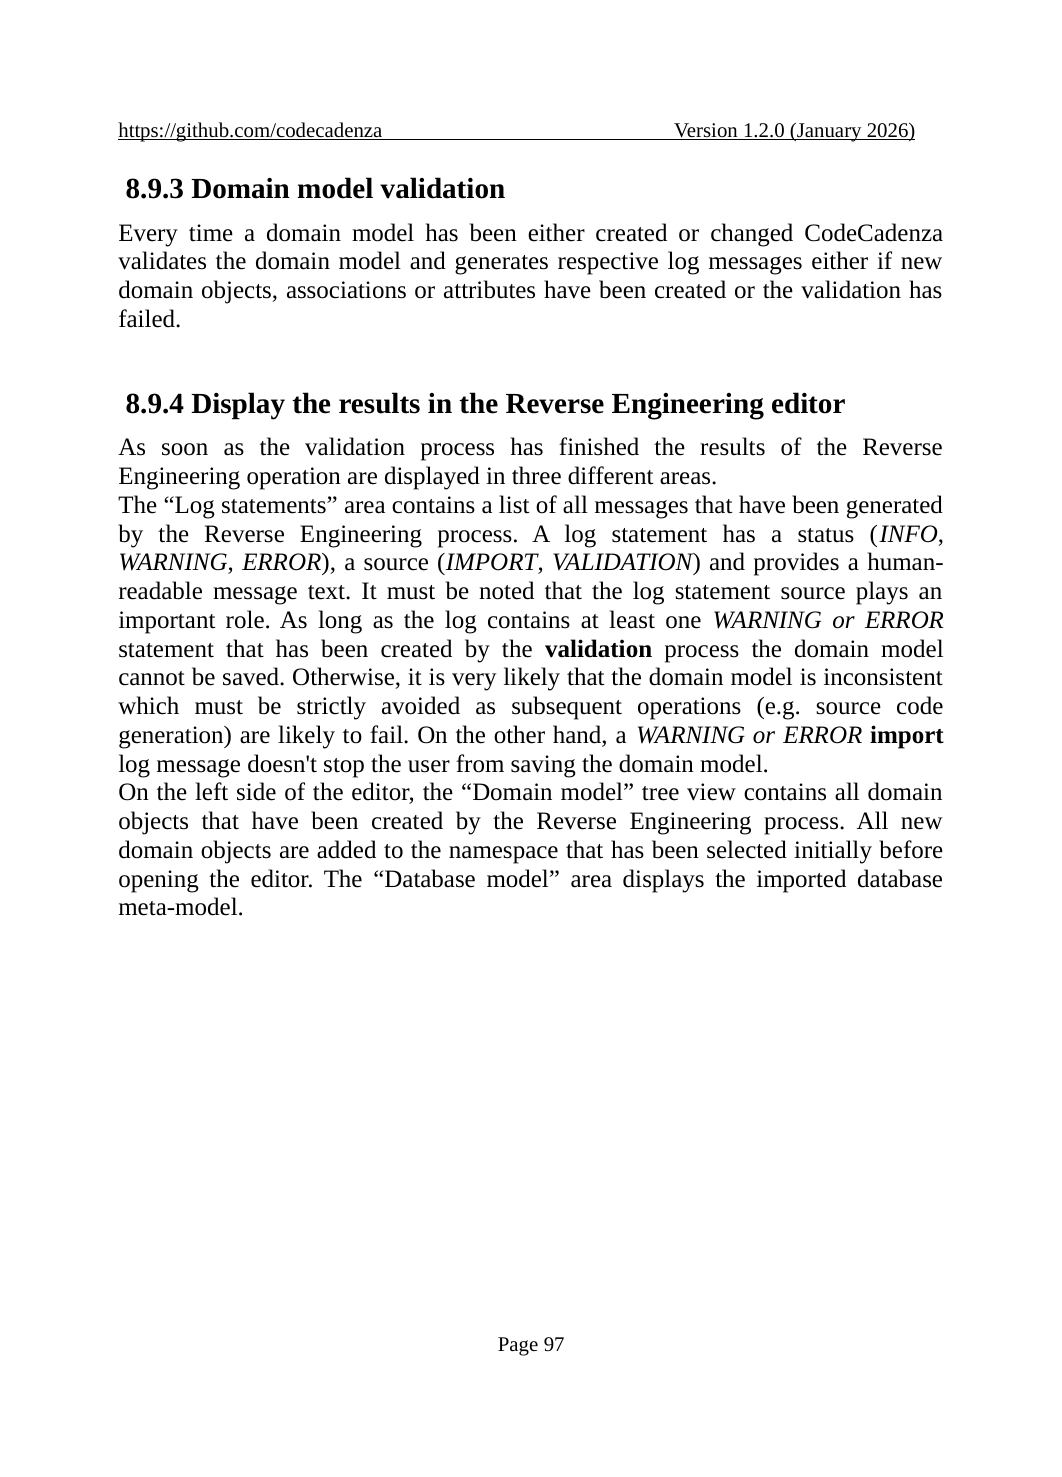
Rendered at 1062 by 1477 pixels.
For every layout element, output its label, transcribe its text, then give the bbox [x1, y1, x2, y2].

text The “Log statements” area contains a list of all messages that have been generated by the Reverse Engineering process. A log statement has a status (INFO, WARNING, ERROR), a source (IMPORT, VALIDATION) and provides a human-readable message text. It must be noted that the log statement source plays an important role. As long as the log contains at least one WARNING or ERROR statement that has been created by the validation process the domain model cannot be saved. Otherwise, it is very likely that the domain model is inconsistent which must be strictly avoided as subsequent operations (e.g. source code generation) are likely to fail. On the other hand, a WARNING or ERROR import log message doesn't stop the user from saving the domain model. [118, 490, 944, 777]
text As soon as the validation process has finished the results of the Reverse Engineering operation are displayed in three different areas. [118, 432, 944, 490]
subtitle Domain model validation [118, 172, 944, 205]
subtitle Display the results in the Reverse Engineering editor [118, 386, 944, 420]
text On the left side of the editor, the “Domain model” tree view contains all domain objects that have been created by the Reverse Engineering process. All new domain objects are added to the namespace that has been selected initially before opening the editor. The “Database model” area displays the imported database meta-model. [118, 777, 944, 921]
text Every time a domain model has been either created or changed CodeCadenza validates the domain model and generates respective log messages either if new domain objects, associations or attributes have been created or the validation has failed. [118, 218, 944, 333]
